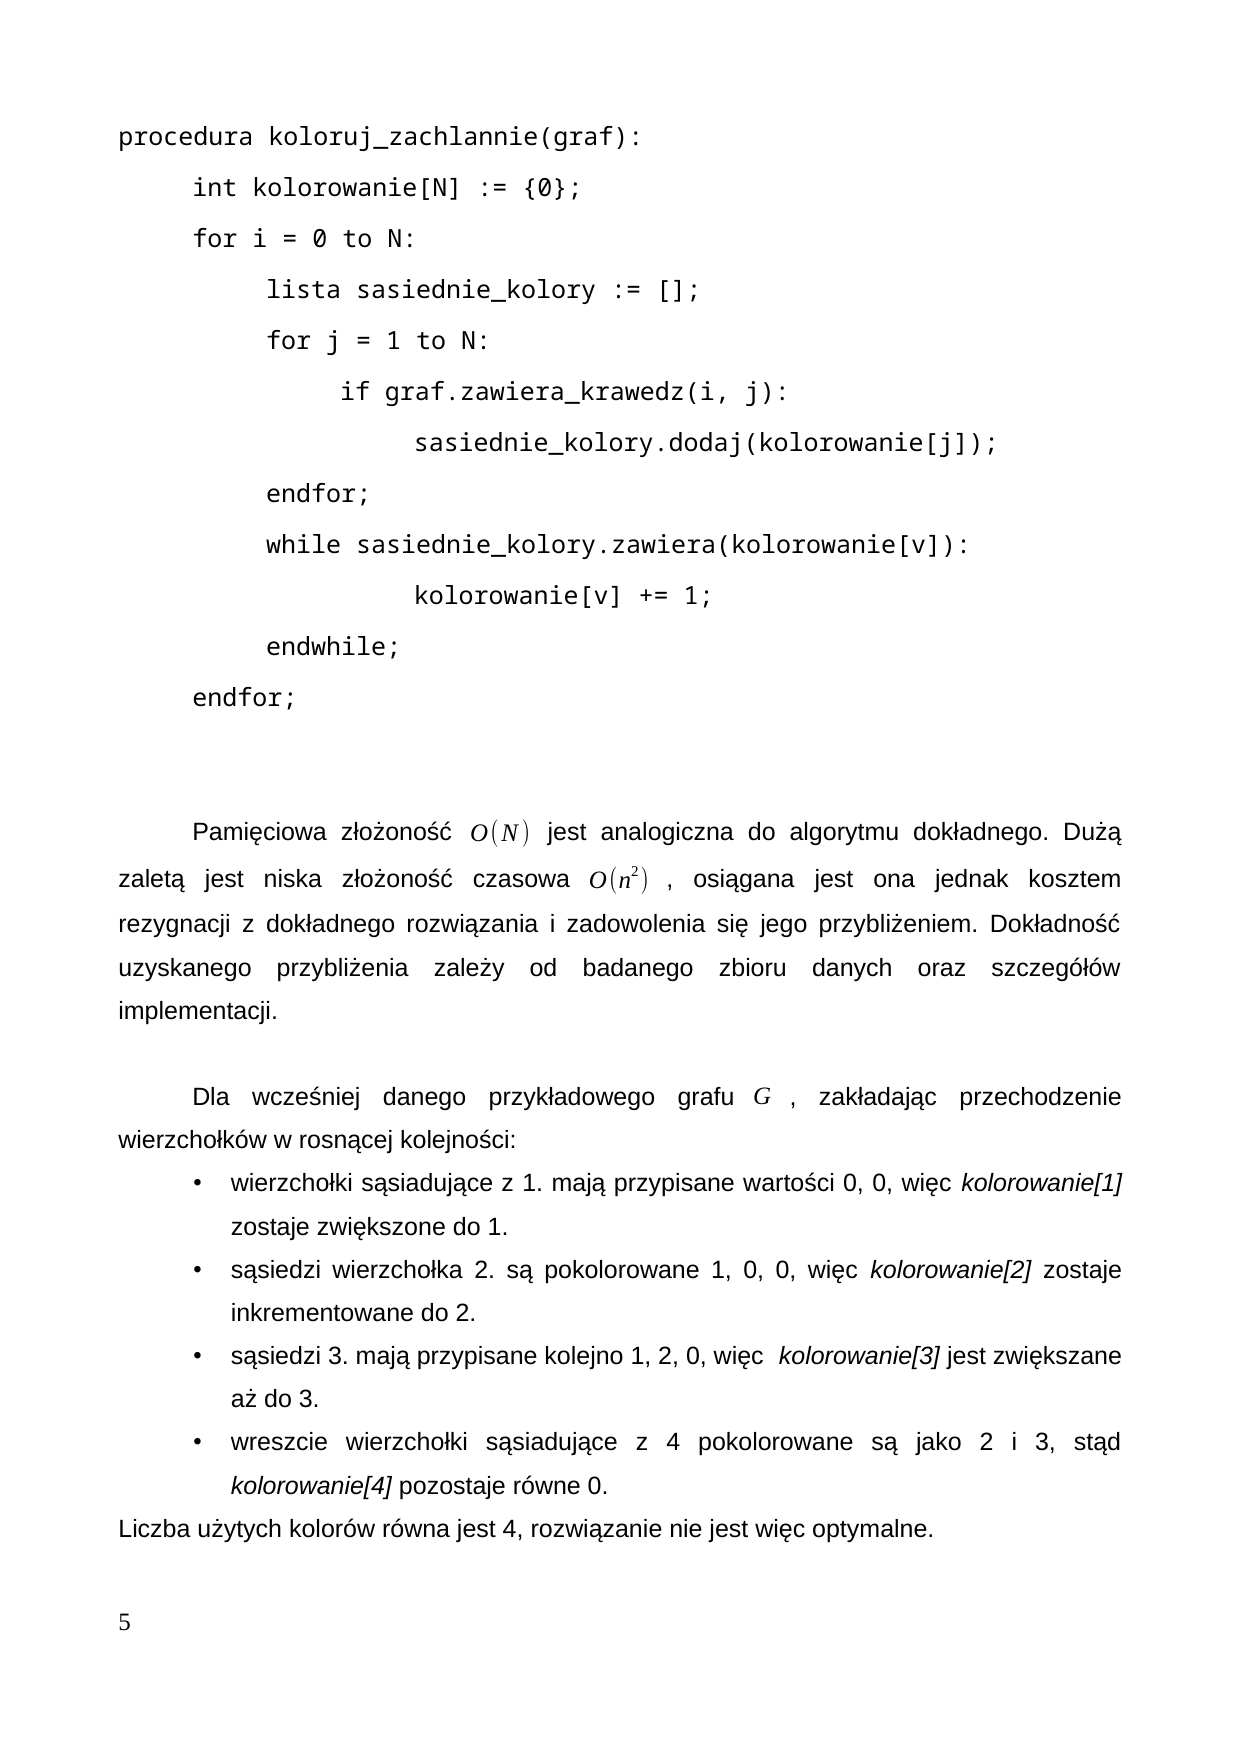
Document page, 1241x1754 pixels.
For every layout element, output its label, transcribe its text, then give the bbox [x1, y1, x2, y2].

text Liczba użytych kolorów równa jest 4, rozwiązanie nie jest więc optymalne. [118, 1514, 1122, 1542]
text endfor; [118, 475, 1122, 509]
subtitle wreszcie wierzchołki sąsiadujące z 4 pokolorowane są jako 2 i 3, stąd kolorowanie[4] pozostaje równe 0. [193, 1427, 1122, 1499]
text kolorowanie[v] += 1; [118, 577, 1122, 612]
text Pamięciowa złożonośćjest analogiczna do algorytmu dokładnego. Dużą zaletą jest niska złożoność czasowa, osiągana jest ona jednak kosztem rezygnacji z dokładnego rozwiązania i zadowolenia się jego przybliżeniem. Dokładność uzyskanego przybliżenia zależy od badanego zbioru danych oraz szczegółów implementacji. [118, 817, 1122, 1024]
text endwhile; [118, 628, 1122, 663]
text lista sasiednie_kolory := []; [118, 271, 1122, 305]
text endfor; [118, 679, 1122, 714]
subtitle sąsiedzi wierzchołka 2. są pokolorowane 1, 0, 0, więc kolorowanie[2] zostaje inkrementowane do 2. [193, 1255, 1122, 1327]
text procedura koloruj_zachlannie(graf): [118, 118, 1122, 152]
text while sasiednie_kolory.zawiera(kolorowanie[v]): [118, 526, 1122, 561]
subtitle wierzchołki sąsiadujące z 1. mają przypisane wartości 0, 0, więc kolorowanie[1] zostaje zwiększone do 1. [193, 1168, 1122, 1240]
subtitle sąsiedzi 3. mają przypisane kolejno 1, 2, 0, więc kolorowanie[3] jest zwiększane aż do 3. [193, 1341, 1122, 1413]
text for j = 1 to N: [118, 322, 1122, 356]
subtitle Dla wcześniej danego przykładowego grafu, zakładając przechodzenie wierzchołków w rosnącej kolejności: [118, 1082, 1122, 1154]
text int kolorowanie[N] := {0}; [118, 169, 1122, 203]
text sasiednie_kolory.dodaj(kolorowanie[j]); [118, 424, 1122, 458]
text for i = 0 to N: [118, 220, 1122, 254]
text if graf.zawiera_krawedz(i, j): [118, 373, 1122, 407]
